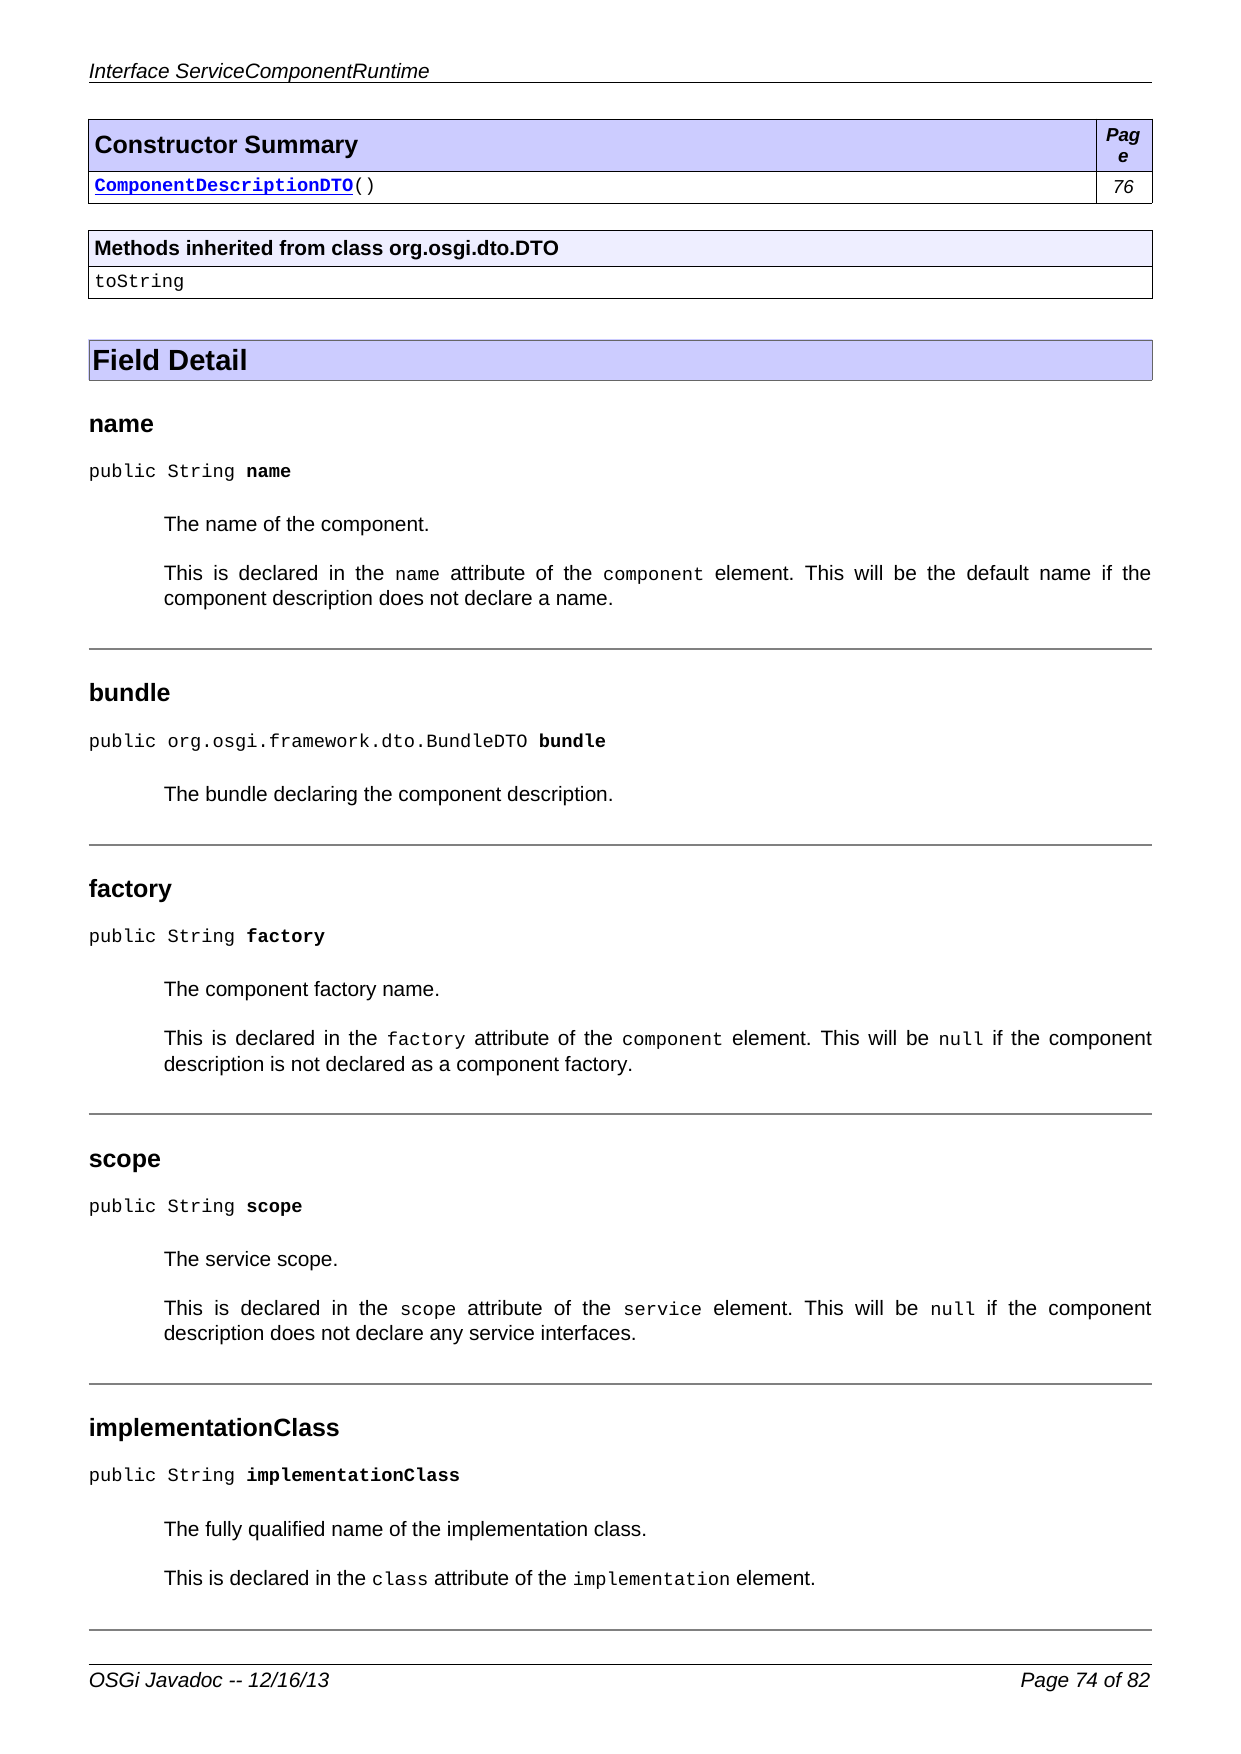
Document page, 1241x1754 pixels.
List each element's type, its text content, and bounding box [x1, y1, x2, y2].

table_header Constructor Summary [89, 120, 1096, 171]
text public String factory [88, 927, 1152, 948]
text The service scope. [163, 1247, 1152, 1271]
subtitle Field Detail [90, 341, 1152, 380]
text This is declared in the factory attribute of the component element. This will be null if the component description is not declared as a component factory. [163, 1026, 1152, 1075]
table_header Page [1097, 120, 1152, 171]
subtitle bundle [88, 678, 1152, 707]
text This is declared in the name attribute of the component element. This will be the default name if the component description does not declare a name. [163, 561, 1152, 610]
text The name of the component. [163, 512, 1152, 536]
table_cell toString [89, 267, 1152, 298]
text public String scope [88, 1197, 1152, 1218]
table_cell 76 [1097, 172, 1152, 202]
text public org.osgi.framework.dto.BundleDTO bundle [88, 731, 1152, 753]
table_header Methods inherited from class org.osgi.dto.DTO [89, 231, 1152, 266]
text The component factory name. [163, 977, 1152, 1001]
subtitle factory [88, 874, 1152, 903]
text This is declared in the scope attribute of the service element. This will be null if the component description does not declare any service interfaces. [163, 1296, 1152, 1345]
subtitle name [88, 409, 1152, 437]
subtitle implementationClass [88, 1413, 1152, 1442]
text The fully qualified name of the implementation class. [163, 1517, 1152, 1541]
text public String implementationClass [88, 1466, 1152, 1487]
text This is declared in the class attribute of the implementation element. [163, 1566, 1152, 1591]
table_cell ComponentDescriptionDTO() [89, 172, 1096, 202]
text The bundle declaring the component description. [163, 782, 1152, 806]
subtitle scope [88, 1144, 1152, 1172]
text public String name [88, 462, 1152, 483]
